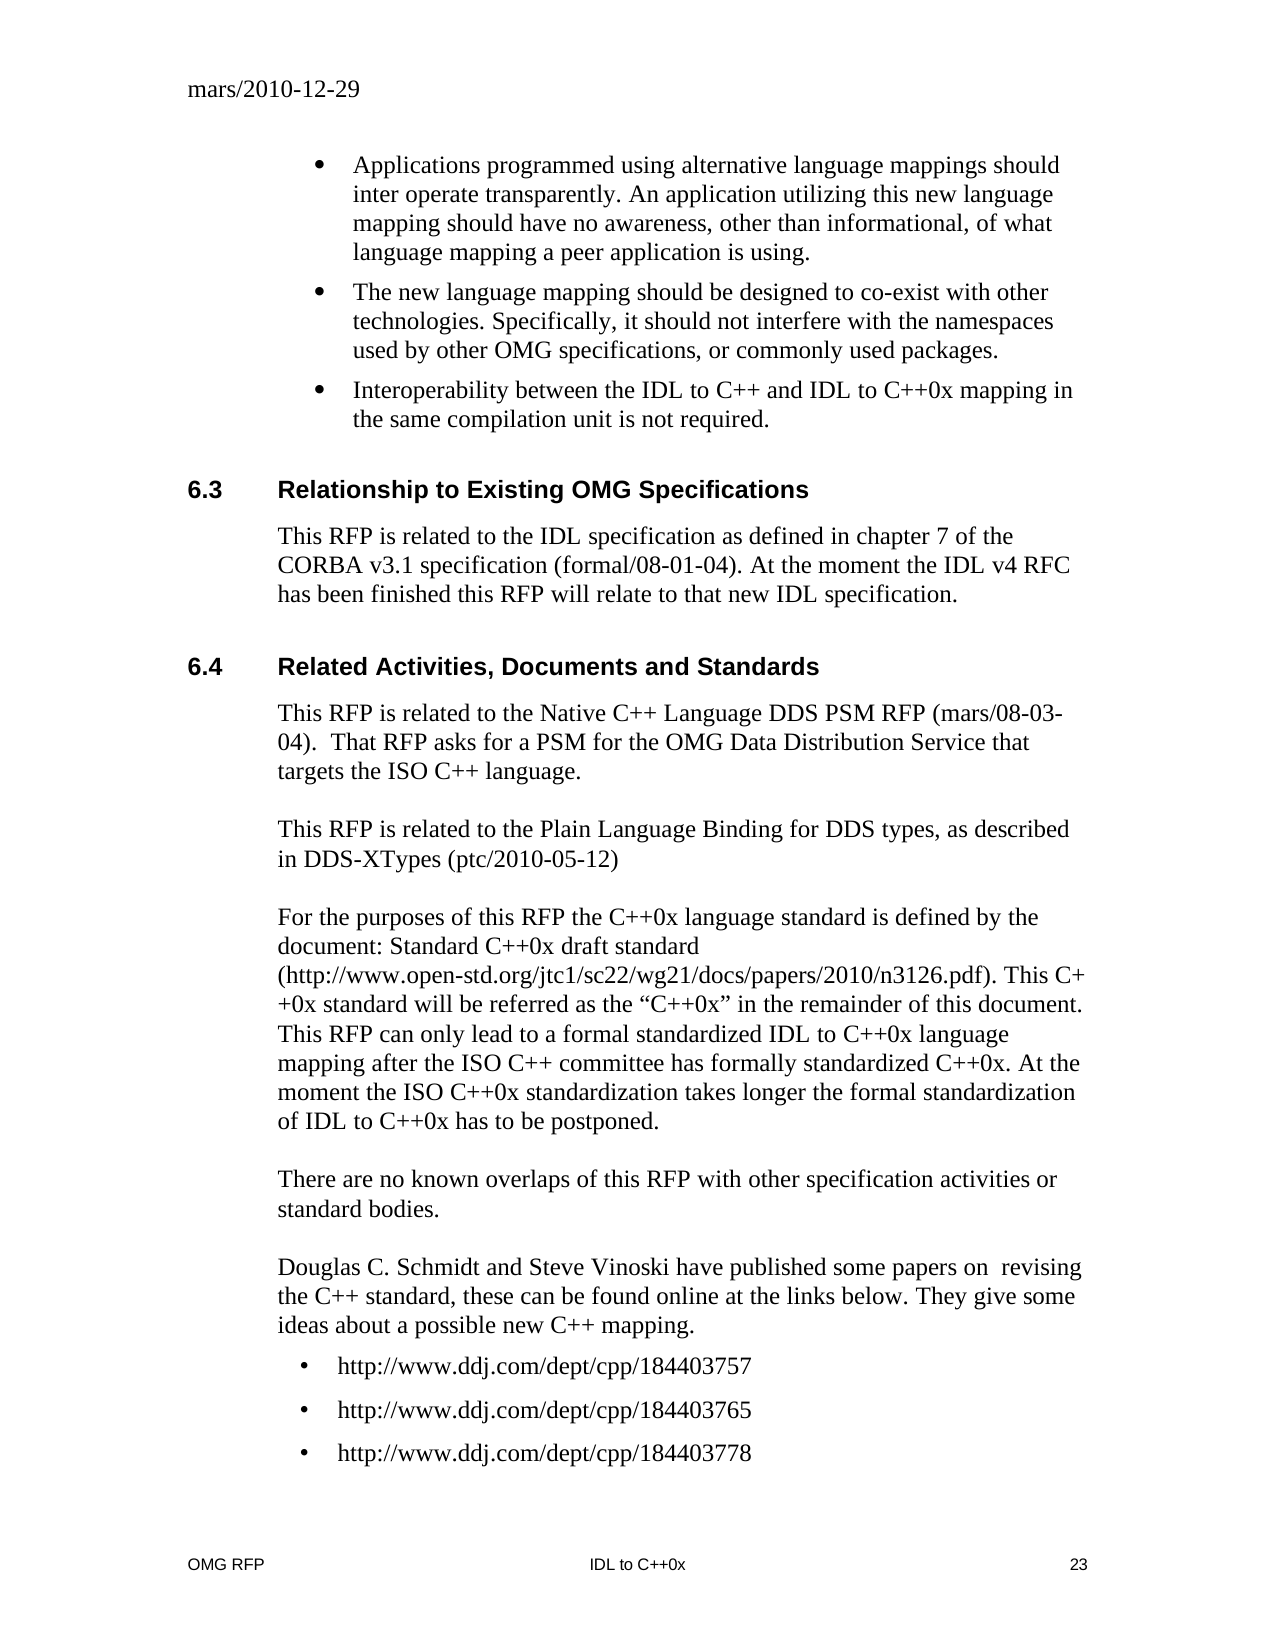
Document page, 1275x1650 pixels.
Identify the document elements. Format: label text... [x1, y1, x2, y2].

list http://www.ddj.com/dept/cpp/184403757 [300, 1352, 1087, 1380]
text This RFP is related to the Native C++ Language DDS PSM RFP (mars/08-03-04). That RFP asks for a PSM for the OMG Data Distribution Service that targets the ISO C++ language. [277, 698, 1087, 785]
list http://www.ddj.com/dept/cpp/184403778 [300, 1439, 1087, 1467]
list The new language mapping should be designed to co-exist with other technologies. Specifically, it should not interfere with the namespaces used by other OMG specifications, or commonly used packages. [315, 277, 1087, 364]
list Applications programmed using alternative language mappings should inter operate transparently. An application utilizing this new language mapping should have no awareness, other than informational, of what language mapping a peer application is using. [315, 150, 1087, 267]
list Interoperability between the IDL to C++ and IDL to C++0x mapping in the same compilation unit is not required. [315, 375, 1087, 433]
subtitle Related Activities, Documents and Standards [187, 652, 1087, 681]
text This RFP is related to the IDL specification as defined in chapter 7 of the CORBA v3.1 specification (formal/08-01-04). At the moment the IDL v4 RFC has been finished this RFP will relate to that new IDL specification. [277, 521, 1087, 608]
text This RFP is related to the Plain Language Binding for DDS types, as described in DDS-XTypes (ptc/2010-05-12) [277, 814, 1087, 873]
text Douglas C. Schmidt and Steve Vinoski have published some papers on revising the C++ standard, these can be found online at the links below. They give some ideas about a possible new C++ mapping. [277, 1252, 1087, 1339]
subtitle Relationship to Existing OMG Specifications [187, 475, 1087, 504]
list http://www.ddj.com/dept/cpp/184403765 [300, 1396, 1087, 1424]
text For the purposes of this RFP the C++0x language standard is defined by the document: Standard C++0x draft standard (http://www.open-std.org/jtc1/sc22/wg21/docs/papers/2010/n3126.pdf). This C++0x standard will be referred as the “C++0x” in the remainder of this document. This RFP can only lead to a formal standardized IDL to C++0x language mapping after the ISO C++ committee has formally standardized C++0x. At the moment the ISO C++0x standardization takes longer the formal standardization of IDL to C++0x has to be postponed. [277, 902, 1087, 1135]
text There are no known overlaps of this RFP with other specification activities or standard bodies. [277, 1164, 1087, 1223]
